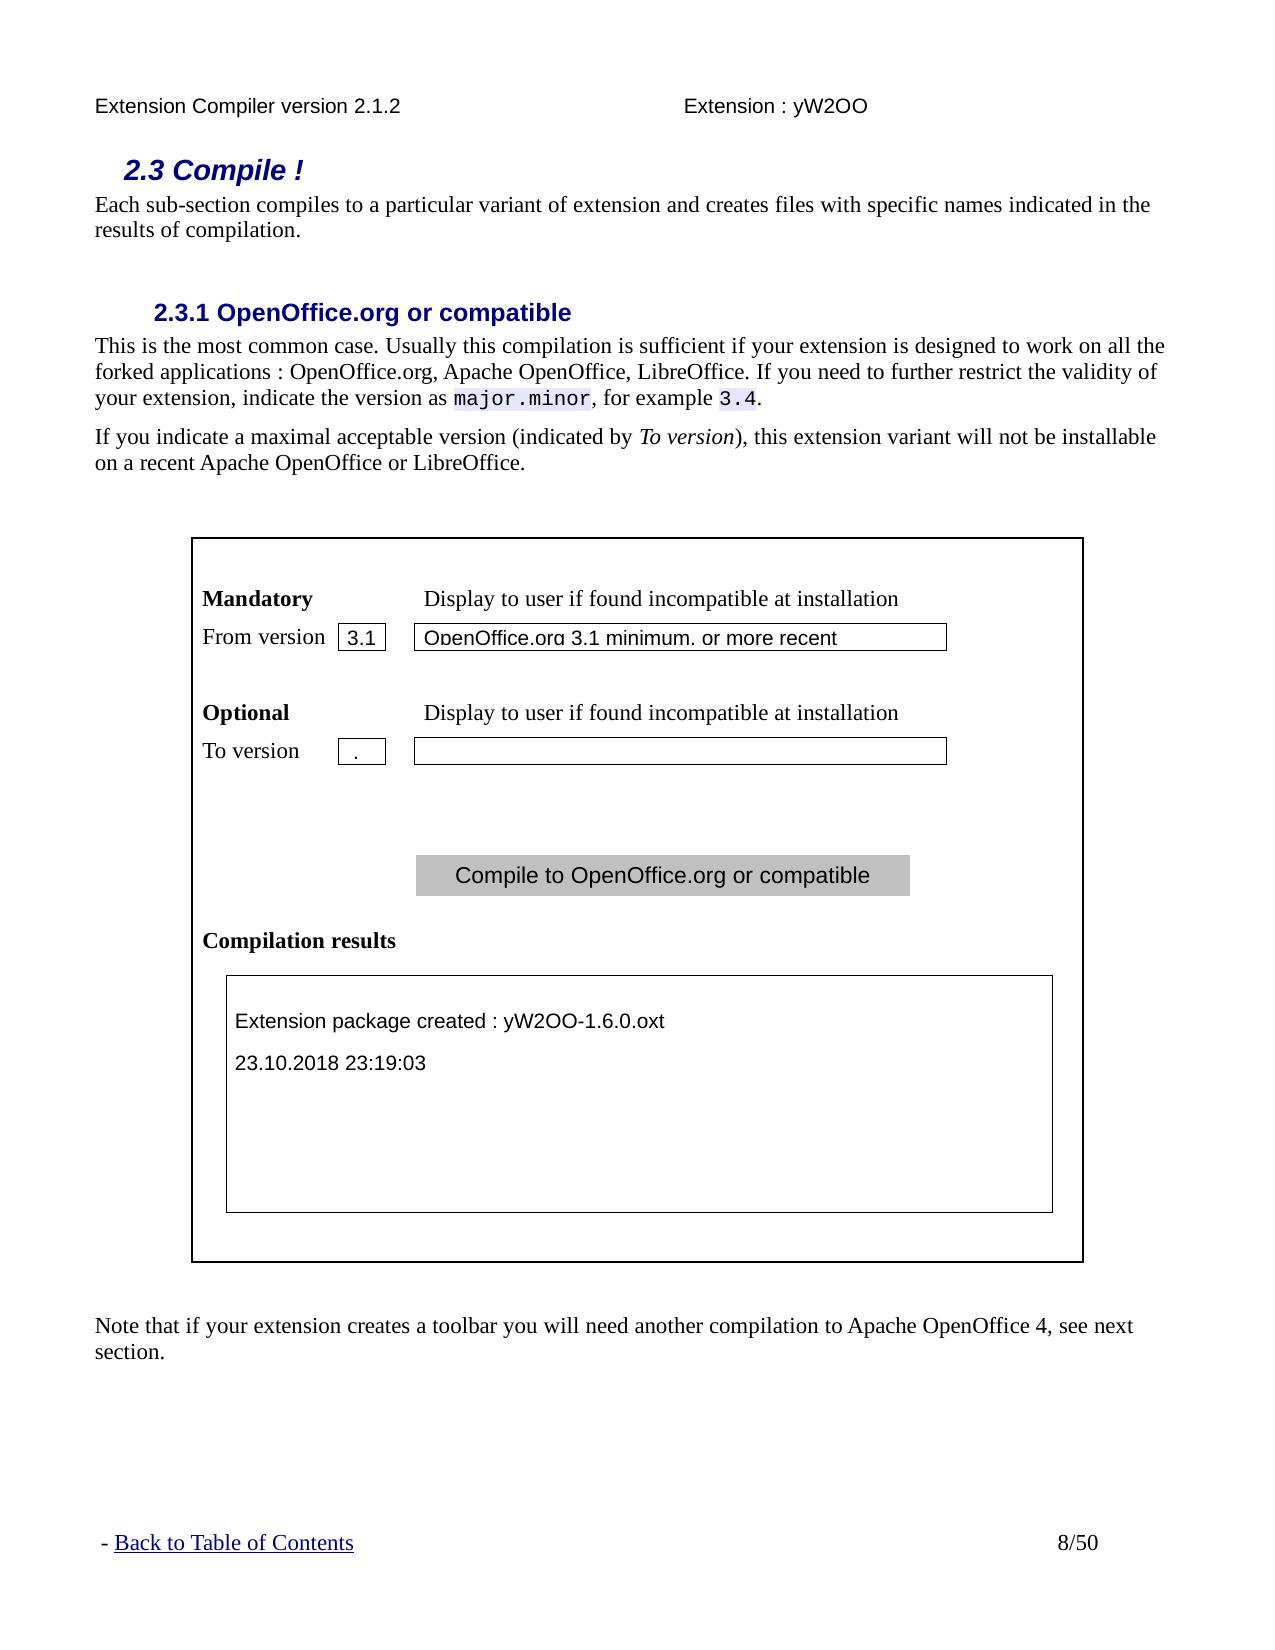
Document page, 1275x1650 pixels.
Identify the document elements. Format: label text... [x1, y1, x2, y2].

text Optional Display to user if found incompatible at installation [202, 700, 1073, 726]
subtitle OpenOffice.org or compatible [153, 299, 1181, 327]
text This is the most common case. Usually this compilation is sufficient if your extension is designed to work on all the forked applications : OpenOffice.org, Apache OpenOffice, LibreOffice. If you need to further restrict the validity of your extension, indicate the version as major.minor, for example 3.4. [94, 333, 1181, 411]
text Note that if your extension creates a toolbar you will need another compilation to Apache OpenOffice 4, see next section. [94, 1313, 1181, 1364]
text [386, 738, 414, 764]
text [947, 738, 1073, 764]
text From version [202, 624, 338, 650]
text Compilation results [202, 928, 1073, 954]
text Each sub-section compiles to a particular variant of extension and creates files with specific names indicated in the results of compilation. [94, 192, 1181, 243]
text [947, 624, 1073, 650]
text [386, 624, 414, 650]
text Mandatory Display to user if found incompatible at installation [202, 586, 1073, 612]
subtitle Compile ! [124, 153, 1181, 186]
text To version [202, 738, 338, 764]
text If you indicate a maximal acceptable version (indicated by To version), this extension variant will not be installable on a recent Apache OpenOffice or LibreOffice. [94, 424, 1181, 475]
